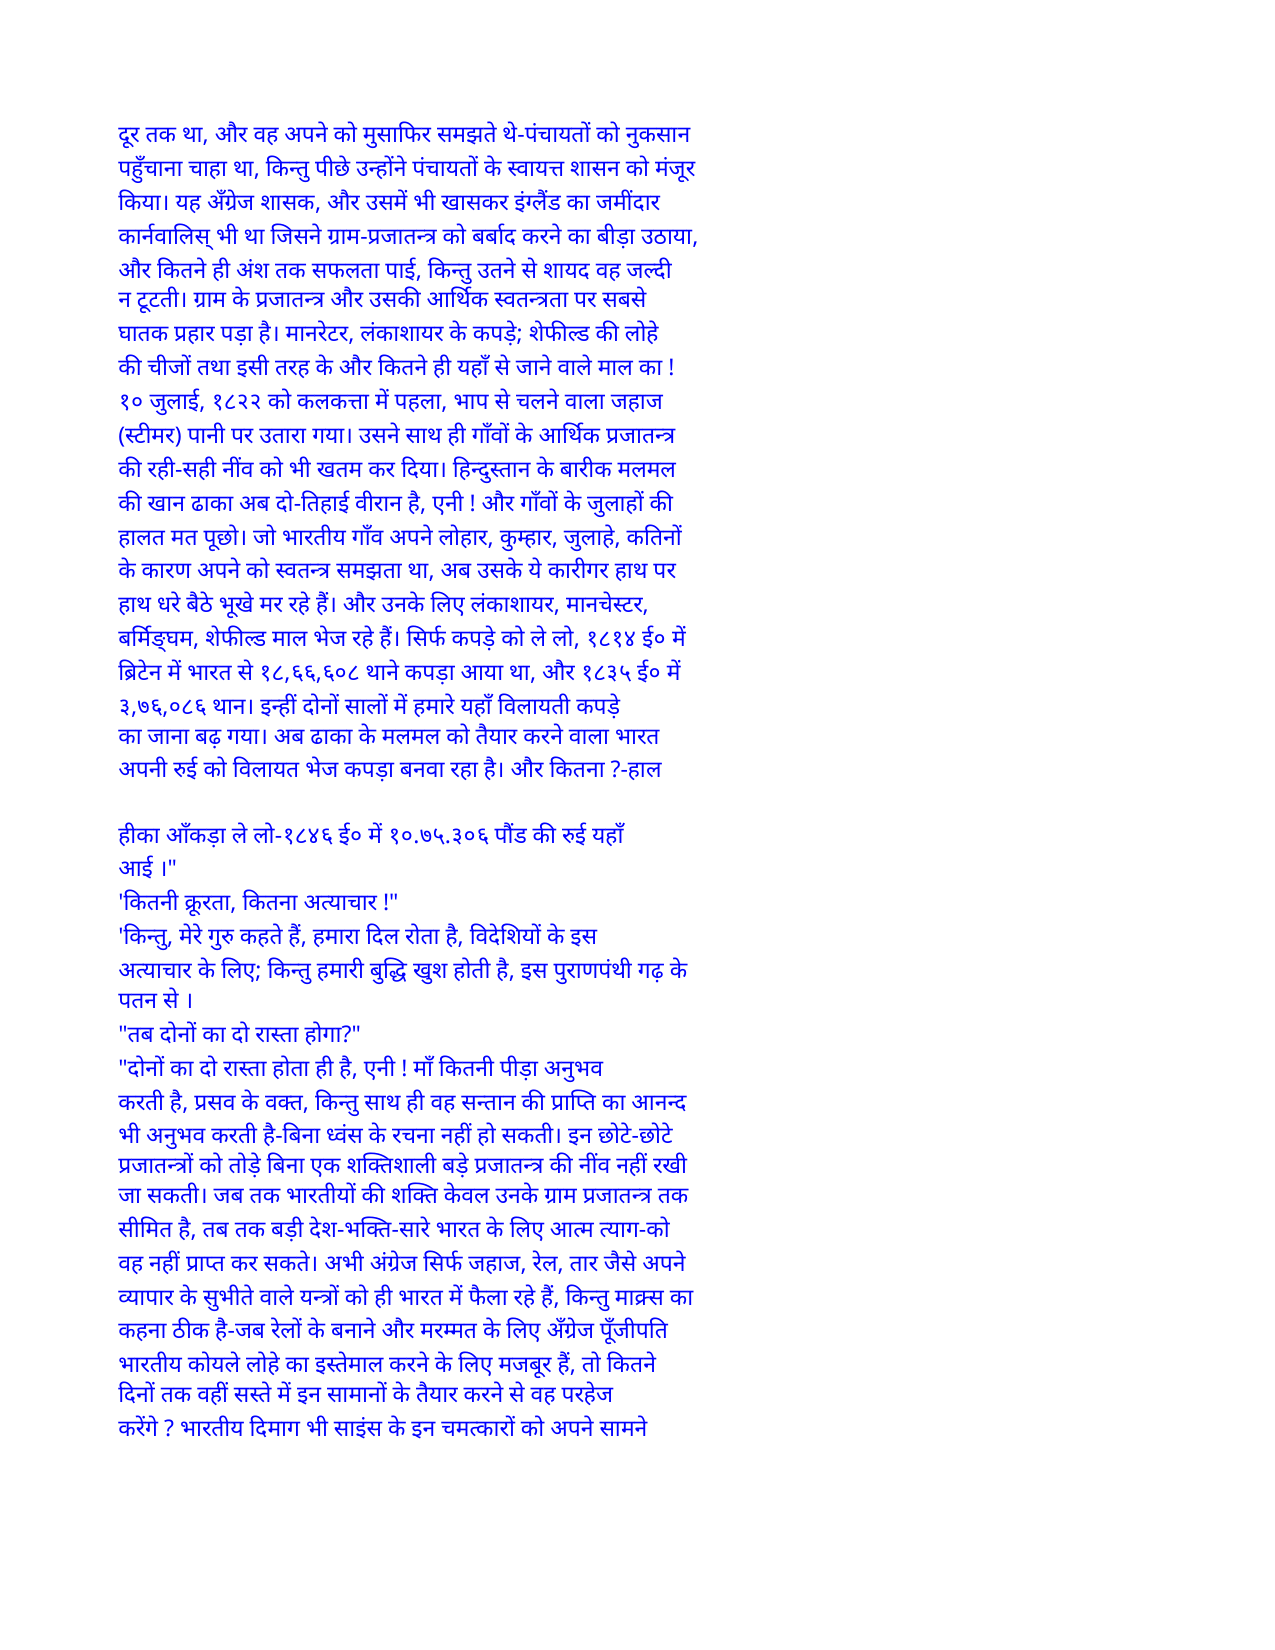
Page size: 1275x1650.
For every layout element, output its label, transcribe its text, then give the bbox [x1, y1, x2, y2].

text 'कितनी क्रूरता, कितना अत्याचार !" [118, 886, 1157, 920]
text वह नहीं प्राप्त कर सकते। अभी अंग्रेज सिर्फ जहाज, रेल, तार जैसे अपने [118, 1247, 1157, 1281]
text प्रजातन्त्रों को तोड़े बिना एक शक्तिशाली बड़े प्रजातन्त्र की नींव नहीं रखी [118, 1153, 1157, 1183]
text "दोनों का दो रास्ता होता ही है, एनी ! माँ कितनी पीड़ा अनुभव [118, 1052, 1157, 1085]
text की रही-सही नींव को भी खतम कर दिया। हिन्दुस्तान के बारीक मलमल [118, 453, 1157, 487]
text हालत मत पूछो। जो भारतीय गाँव अपने लोहार, कुम्हार, जुलाहे, कतिनों [118, 520, 1157, 554]
text भारतीय कोयले लोहे का इस्तेमाल करने के लिए मजबूर हैं, तो कितने [118, 1348, 1157, 1382]
text किया। यह अँग्रेज शासक, और उसमें भी खासकर इंग्लैंड का जमींदार [118, 186, 1157, 220]
text और कितने ही अंश तक सफलता पाई, किन्तु उतने से शायद वह जल्दी [118, 253, 1157, 287]
text ब्रिटेन में भारत से १८,६६,६०८ थाने कपड़ा आया था, और १८३५ ई० में [118, 656, 1157, 690]
text पतन से । [118, 988, 1157, 1018]
text घातक प्रहार पड़ा है। मानरेटर, लंकाशायर के कपड़े; शेफील्ड की लोहे [118, 317, 1157, 351]
text बर्मिङ्घम, शेफील्ड माल भेज रहे हैं। सिर्फ कपड़े को ले लो, १८१४ ई० में [118, 622, 1157, 656]
text के कारण अपने को स्वतन्त्र समझता था, अब उसके ये कारीगर हाथ पर [118, 554, 1157, 588]
text आई ।" [118, 852, 1157, 886]
text दिनों तक वहीं सस्ते में इन सामानों के तैयार करने से वह परहेज [118, 1382, 1157, 1412]
text दूर तक था, और वह अपने को मुसाफिर समझते थे-पंचायतों को नुकसान [118, 118, 1157, 152]
text भी अनुभव करती है-बिना ध्वंस के रचना नहीं हो सकती। इन छोटे-छोटे [118, 1119, 1157, 1153]
text 'किन्तु, मेरे गुरु कहते हैं, हमारा दिल रोता है, विदेशियों के इस [118, 920, 1157, 954]
text न टूटती। ग्राम के प्रजातन्त्र और उसकी आर्थिक स्वतन्त्रता पर सबसे [118, 287, 1157, 317]
text "तब दोनों का दो रास्ता होगा?" [118, 1018, 1157, 1052]
text ३,७६,०८६ थान। इन्हीं दोनों सालों में हमारे यहाँ विलायती कपड़े [118, 690, 1157, 723]
text १० जुलाई, १८२२ को कलकत्ता में पहला, भाप से चलने वाला जहाज [118, 385, 1157, 419]
text हीका आँकड़ा ले लो-१८४६ ई० में १०.७५.३०६ पौंड की रुई यहाँ [118, 818, 1157, 852]
text कार्नवालिस् भी था जिसने ग्राम-प्रजातन्त्र को बर्बाद करने का बीड़ा उठाया, [118, 220, 1157, 253]
text व्यापार के सुभीते वाले यन्त्रों को ही भारत में फैला रहे हैं, किन्तु माक्र्स का [118, 1281, 1157, 1314]
text पहुँचाना चाहा था, किन्तु पीछे उन्होंने पंचायतों के स्वायत्त शासन को मंजूर [118, 152, 1157, 186]
text करती है, प्रसव के वक्त, किन्तु साथ ही वह सन्तान की प्राप्ति का आनन्द [118, 1085, 1157, 1119]
text सीमित है, तब तक बड़ी देश-भक्ति-सारे भारत के लिए आत्म त्याग-को [118, 1213, 1157, 1247]
text हाथ धरे बैठे भूखे मर रहे हैं। और उनके लिए लंकाशायर, मानचेस्टर, [118, 588, 1157, 622]
text की चीजों तथा इसी तरह के और कितने ही यहाँ से जाने वाले माल का ! [118, 351, 1157, 385]
text अत्याचार के लिए; किन्तु हमारी बुद्धि खुश होती है, इस पुराणपंथी गढ़ के [118, 954, 1157, 988]
text का जाना बढ़ गया। अब ढाका के मलमल को तैयार करने वाला भारत [118, 723, 1157, 753]
text अपनी रुई को विलायत भेज कपड़ा बनवा रहा है। और कितना ?-हाल [118, 753, 1157, 787]
text की खान ढाका अब दो-तिहाई वीरान है, एनी ! और गाँवों के जुलाहों की [118, 487, 1157, 520]
text करेंगे ? भारतीय दिमाग भी साइंस के इन चमत्कारों को अपने सामने [118, 1412, 1157, 1446]
text जा सकती। जब तक भारतीयों की शक्ति केवल उनके ग्राम प्रजातन्त्र तक [118, 1183, 1157, 1213]
text (स्टीमर) पानी पर उतारा गया। उसने साथ ही गाँवों के आर्थिक प्रजातन्त्र [118, 419, 1157, 453]
text कहना ठीक है-जब रेलों के बनाने और मरम्मत के लिए अँग्रेज पूँजीपति [118, 1314, 1157, 1348]
